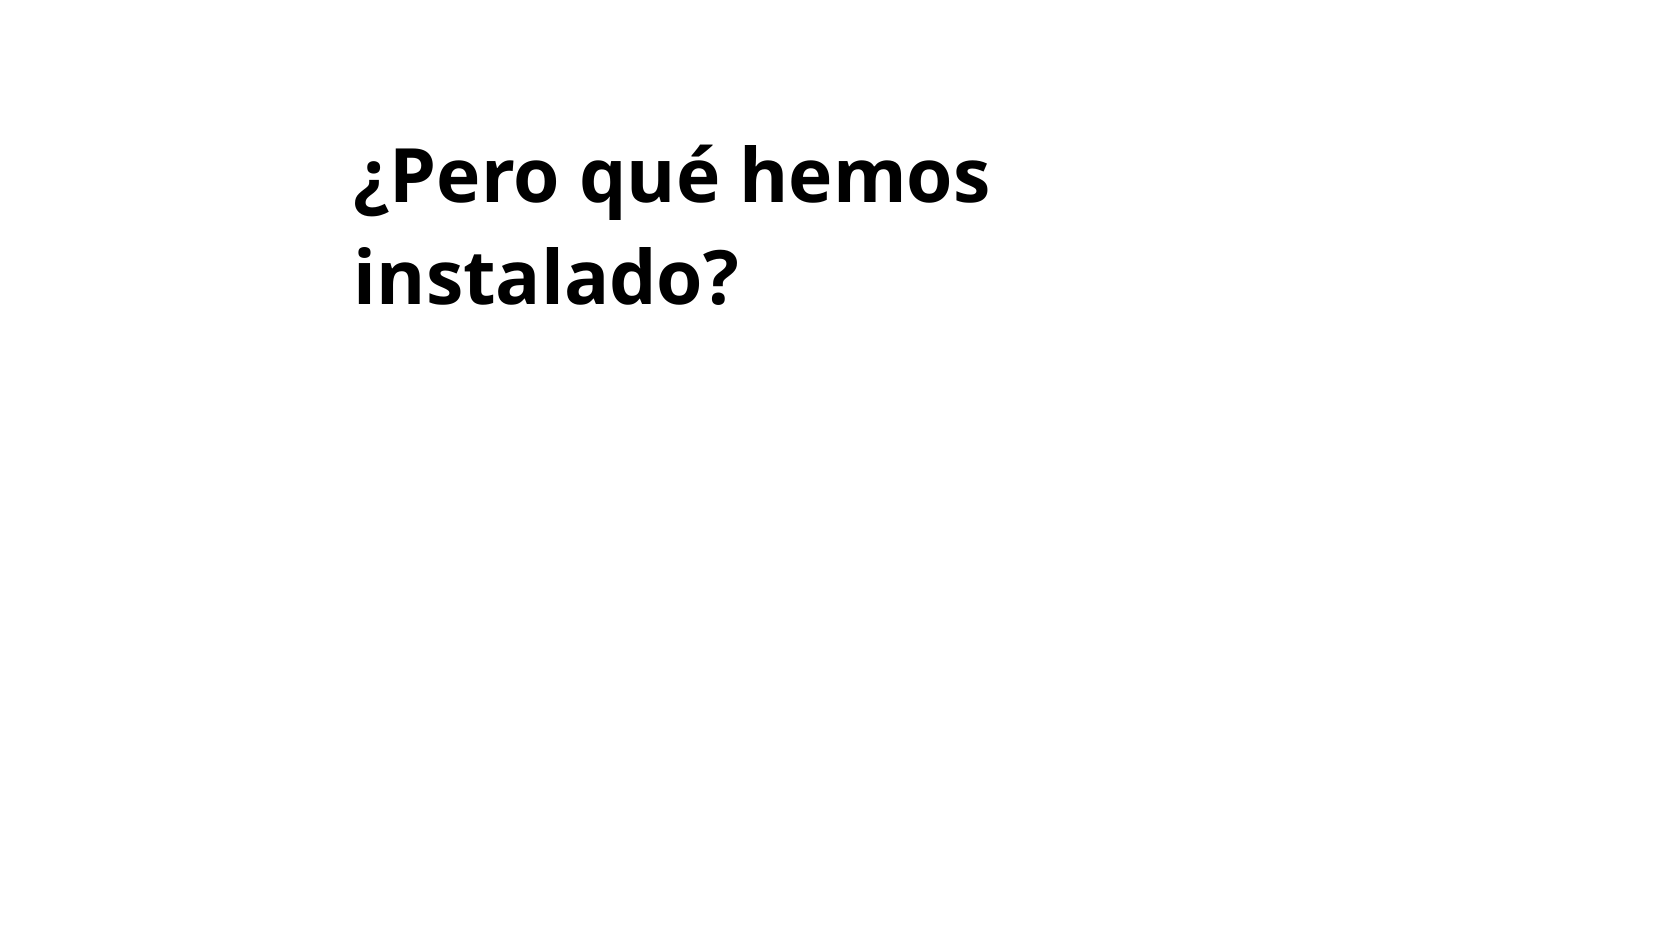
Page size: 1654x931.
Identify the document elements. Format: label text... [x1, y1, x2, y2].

text_box ¿Pero qué hemos instalado? [339, 114, 1299, 280]
